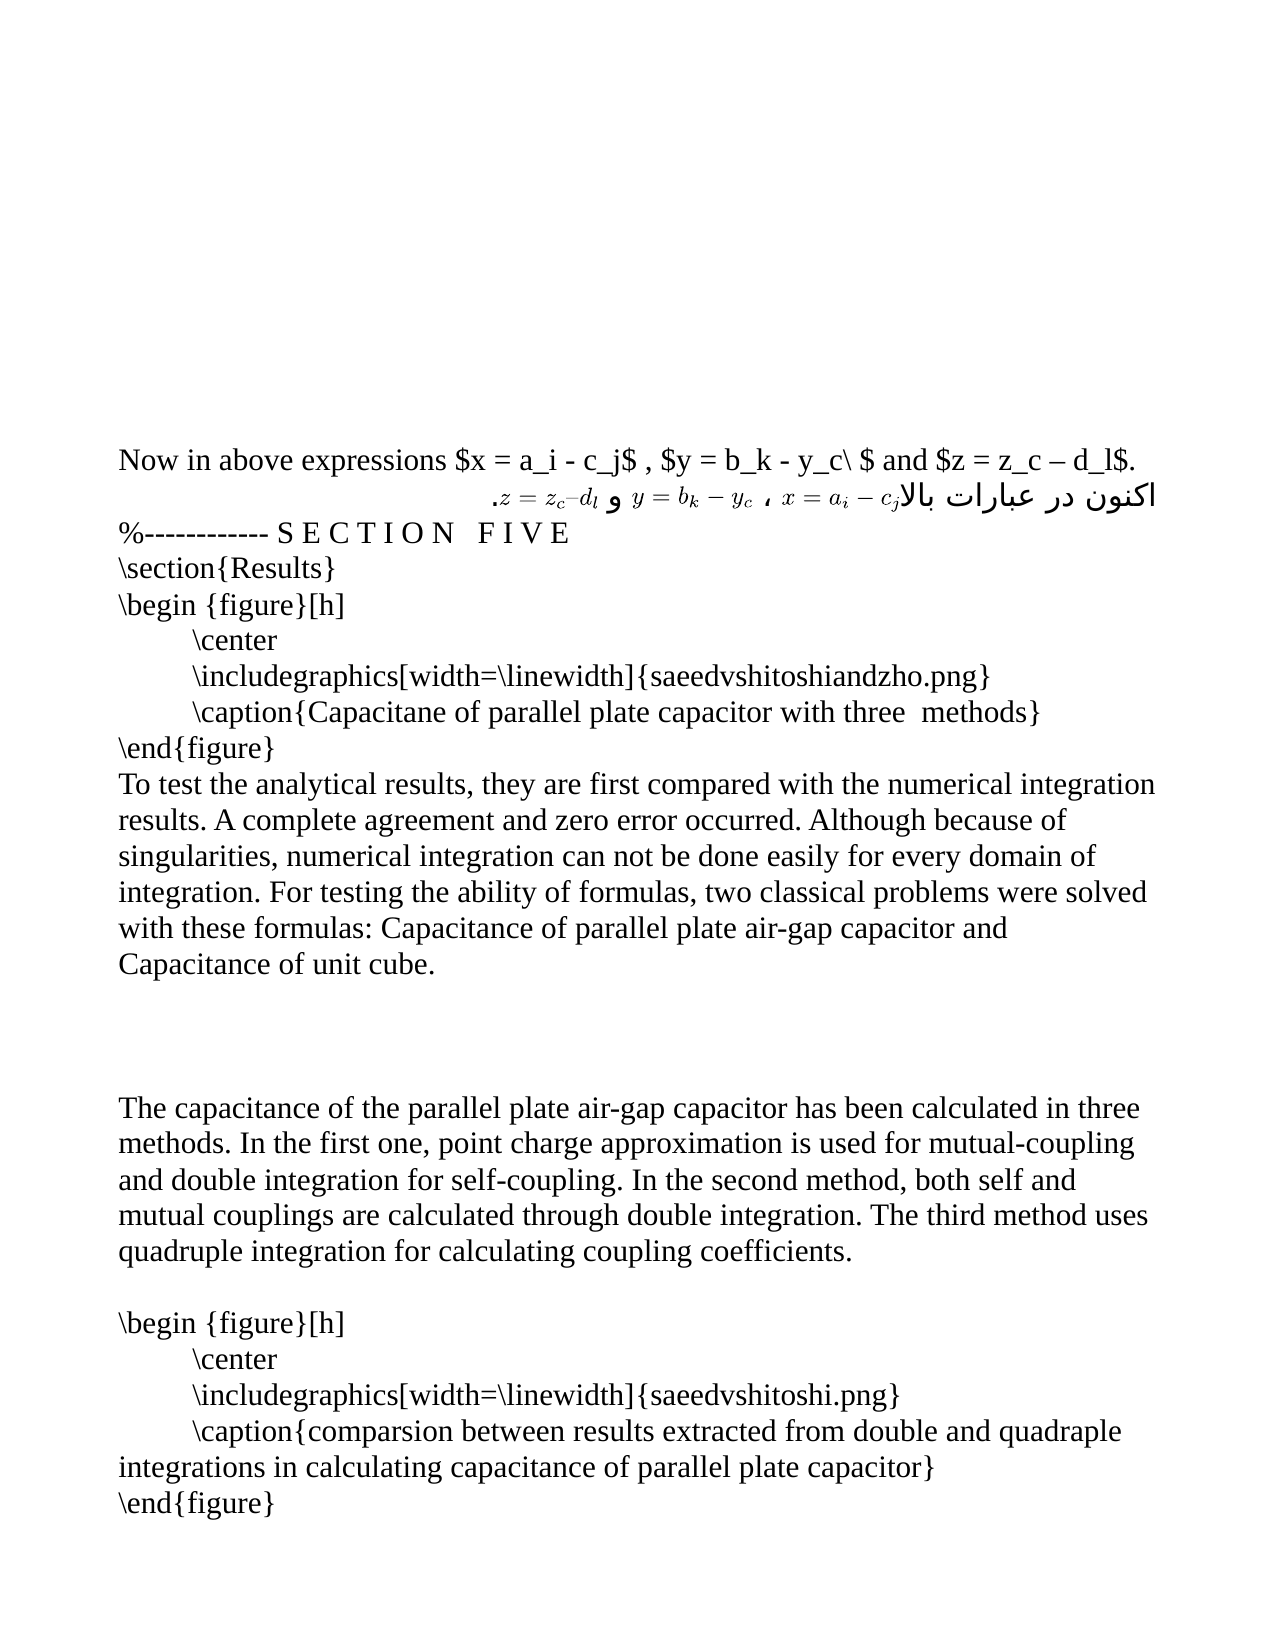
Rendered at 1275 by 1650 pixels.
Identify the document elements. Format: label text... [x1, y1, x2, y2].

text \caption{Capacitane of parallel plate capacitor with three methods} [118, 693, 1157, 729]
text \caption{comparsion between results extracted from double and quadraple integrations in calculating capacitance of parallel plate capacitor} [118, 1412, 1157, 1484]
text \end{figure} [118, 1484, 1157, 1520]
text The capacitance of the parallel plate air-gap capacitor has been calculated in three methods. In the first one, point charge approximation is used for mutual-coupling and double integration for self-coupling. In the second method, both self and mutual couplings are calculated through double integration. The third method uses quadruple integration for calculating coupling coefficients. [118, 1089, 1157, 1268]
text \includegraphics[width=\linewidth] {saeedvshitoshiandzho.png} [118, 658, 1157, 693]
text اکنون در عبارات بالا ، و . [118, 477, 1157, 514]
text \center [118, 1340, 1157, 1376]
text \begin {figure}[h] [118, 1304, 1157, 1340]
text Now in above expressions $x = a_i - c_j$ , $y = b_k - y_c\ $ and $z = z_c – d_l$. [118, 442, 1157, 477]
text \begin {figure}[h] [118, 586, 1157, 622]
text \end{figure} [118, 729, 1157, 765]
text \section{Results} [118, 550, 1157, 586]
text To test the analytical results, they are first compared with the numerical integration results. A complete agreement and zero error occurred. Although because of singularities, numerical integration can not be done easily for every domain of integration. For testing the ability of formulas, two classical problems were solved with these formulas: Capacitance of parallel plate air-gap capacitor and Capacitance of unit cube. [118, 765, 1157, 981]
text %------------ S E C T I O N F I V E [118, 514, 1157, 550]
text \includegraphics[width=\linewidth] {saeedvshitoshi.png} [118, 1376, 1157, 1412]
text \center [118, 622, 1157, 658]
